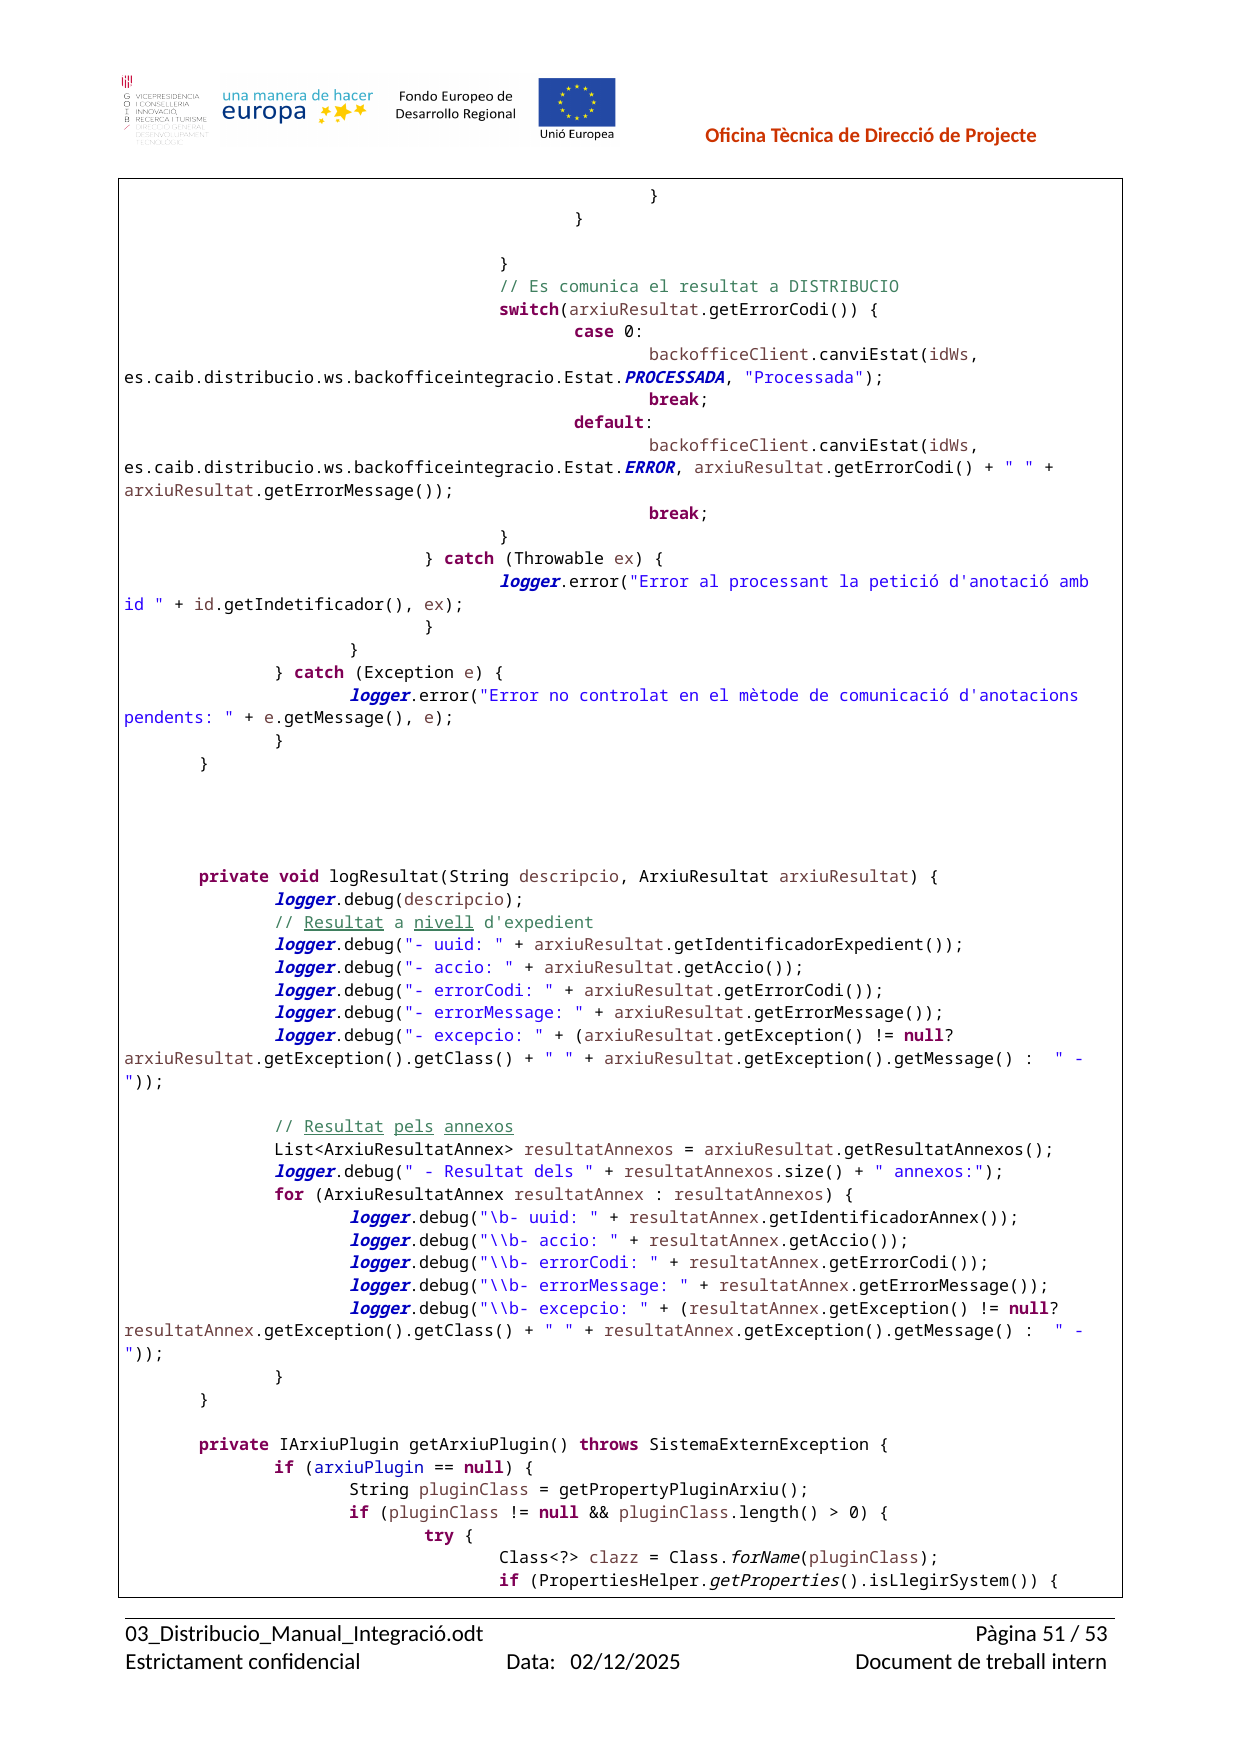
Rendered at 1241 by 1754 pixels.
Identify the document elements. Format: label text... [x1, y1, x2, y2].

picture [118, 73, 213, 147]
picture [219, 73, 621, 147]
table_header } } } // Es comunica el resultat a DISTRIBUCIO switch(arxiuResultat.getErrorCodi()) { case 0: backofficeClient.canviEstat(idWs, es.caib.distribucio.ws.backofficeintegracio.Estat.PROCESSADA, "Processada"); break; default: backofficeClient.canviEstat(idWs, es.caib.distribucio.ws.backofficeintegracio.Estat.ERROR, arxiuResultat.getErrorCodi() + " " + arxiuResultat.getErrorMessage()); break; } } catch (Throwable ex) { logger.error("Error al processant la petició d'anotació amb id " + id.getIndetificador(), ex); } } } catch (Exception e) { logger.error("Error no controlat en el mètode de comunicació d'anotacions pendents: " + e.getMessage(), e); } } private void logResultat(String descripcio, ArxiuResultat arxiuResultat) { logger.debug(descripcio); // Resultat a nivell d'expedient logger.debug("- uuid: " + arxiuResultat.getIdentificadorExpedient()); logger.debug("- accio: " + arxiuResultat.getAccio()); logger.debug("- errorCodi: " + arxiuResultat.getErrorCodi()); logger.debug("- errorMessage: " + arxiuResultat.getErrorMessage()); logger.debug("- excepcio: " + (arxiuResultat.getException() != null? arxiuResultat.getException().getClass() + " " + arxiuResultat.getException().getMessage() : " - ")); // Resultat pels annexos List<ArxiuResultatAnnex> resultatAnnexos = arxiuResultat.getResultatAnnexos(); logger.debug(" - Resultat dels " + resultatAnnexos.size() + " annexos:"); for (ArxiuResultatAnnex resultatAnnex : resultatAnnexos) { logger.debug("\b- uuid: " + resultatAnnex.getIdentificadorAnnex()); logger.debug("\\b- accio: " + resultatAnnex.getAccio()); logger.debug("\\b- errorCodi: " + resultatAnnex.getErrorCodi()); logger.debug("\\b- errorMessage: " + resultatAnnex.getErrorMessage()); logger.debug("\\b- excepcio: " + (resultatAnnex.getException() != null? resultatAnnex.getException().getClass() + " " + resultatAnnex.getException().getMessage() : " - ")); } } private IArxiuPlugin getArxiuPlugin() throws SistemaExternException { if (arxiuPlugin == null) { String pluginClass = getPropertyPluginArxiu(); if (pluginClass != null && pluginClass.length() > 0) { try { Class<?> clazz = Class.forName(pluginClass); if (PropertiesHelper.getProperties().isLlegirSystem()) { [119, 179, 1122, 1597]
